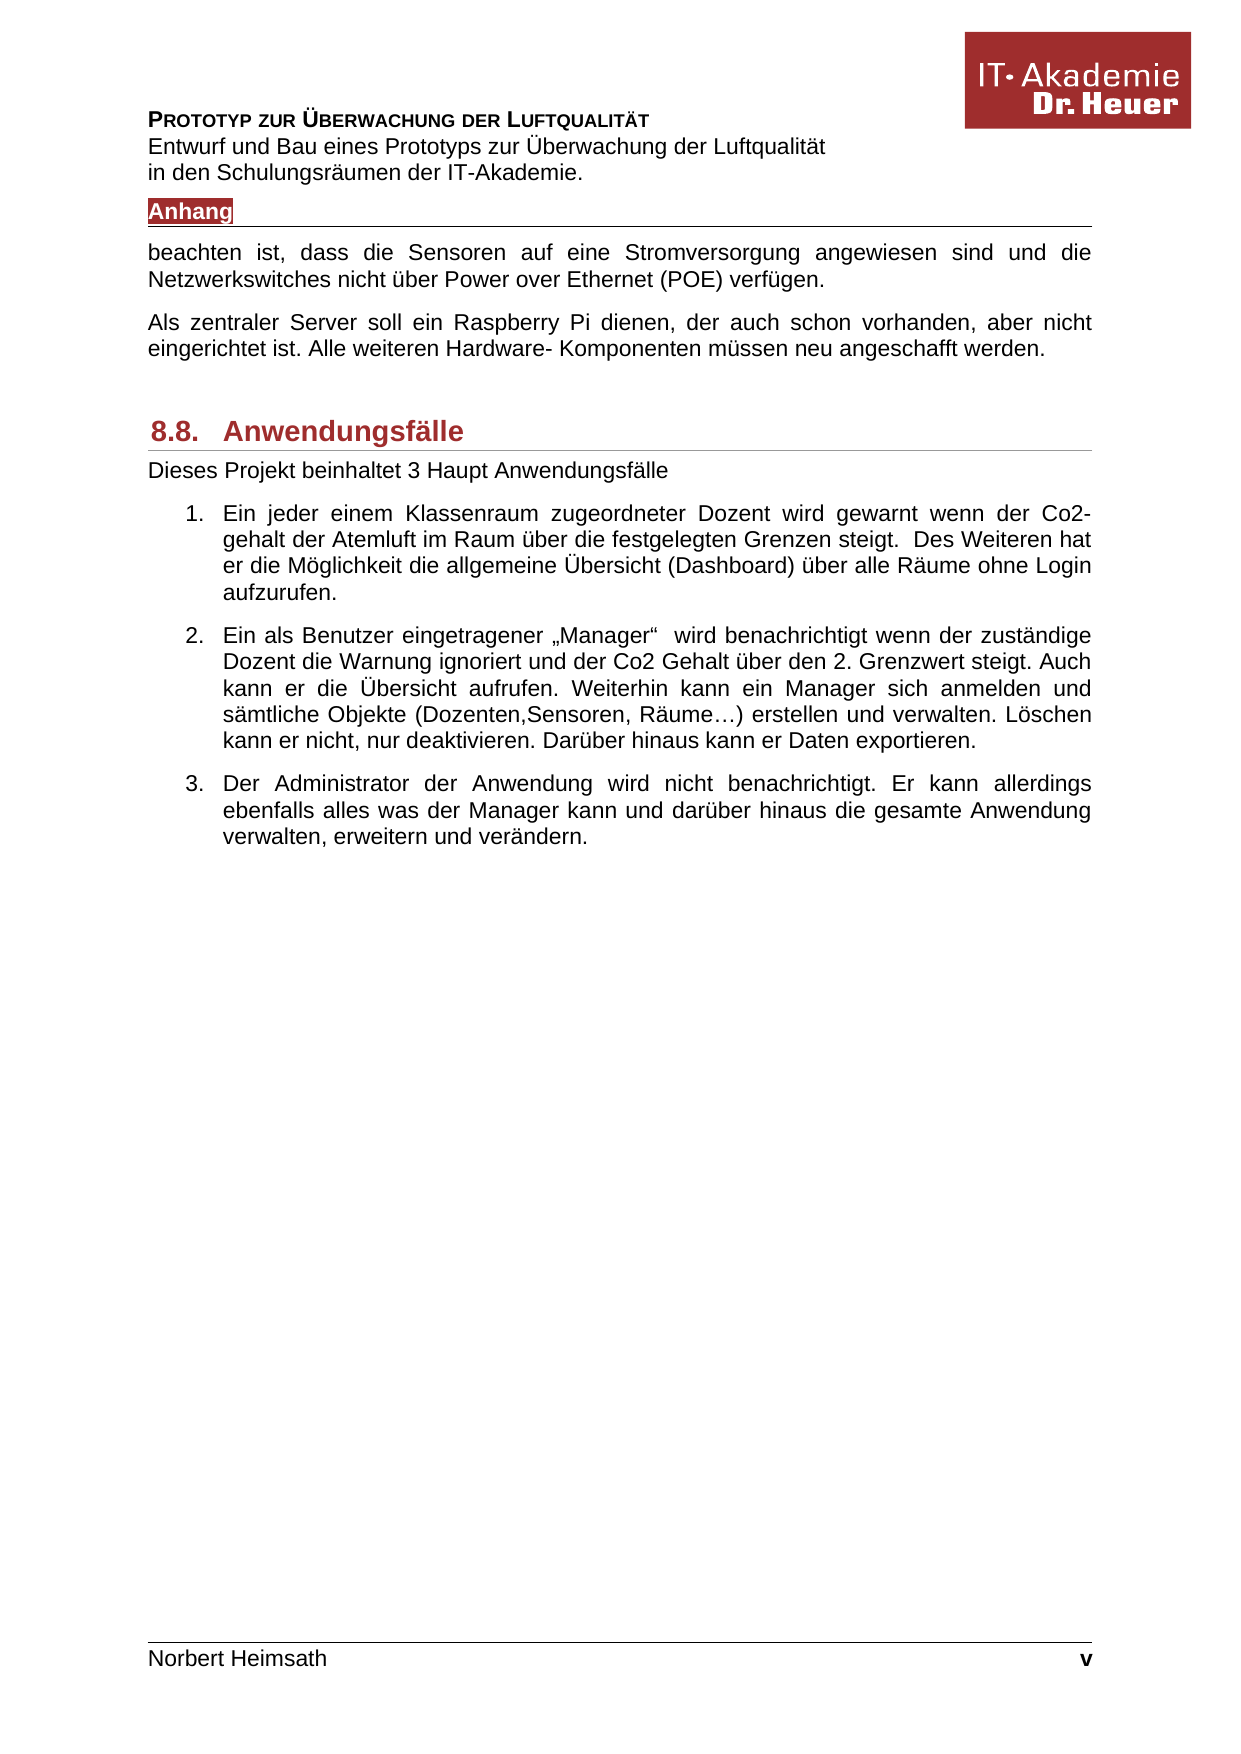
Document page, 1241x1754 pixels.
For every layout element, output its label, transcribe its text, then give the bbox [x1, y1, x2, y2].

list Ein jeder einem Klassenraum zugeordneter Dozent wird gewarnt wenn der Co2-gehalt der Atemluft im Raum über die festgelegten Grenzen steigt. Des Weiteren hat er die Möglichkeit die allgemeine Übersicht (Dashboard) über alle Räume ohne Login aufzurufen. [185, 500, 1092, 605]
text Als zentraler Server soll ein Raspberry Pi dienen, der auch schon vorhanden, aber nicht eingerichtet ist. Alle weiteren Hardware- Komponenten müssen neu angeschafft werden. [148, 308, 1092, 361]
text Dieses Projekt beinhaltet 3 Haupt Anwendungsfälle [148, 457, 1092, 483]
list Der Administrator der Anwendung wird nicht benachrichtigt. Er kann allerdings ebenfalls alles was der Manager kann und darüber hinaus die gesamte Anwendung verwalten, erweitern und verändern. [185, 770, 1092, 849]
subtitle Anwendungsfälle [148, 411, 1092, 450]
text beachten ist, dass die Sensoren auf eine Stromversorgung angewiesen sind und die Netzwerkswitches nicht über Power over Ethernet (POE) verfügen. [148, 239, 1092, 292]
list Ein als Benutzer eingetragener „Manager“ wird benachrichtigt wenn der zuständige Dozent die Warnung ignoriert und der Co2 Gehalt über den 2. Grenzwert steigt. Auch kann er die Übersicht aufrufen. Weiterhin kann ein Manager sich anmelden und sämtliche Objekte (Dozenten,Sensoren, Räume…) erstellen und verwalten. Löschen kann er nicht, nur deaktivieren. Darüber hinaus kann er Daten exportieren. [185, 622, 1092, 753]
